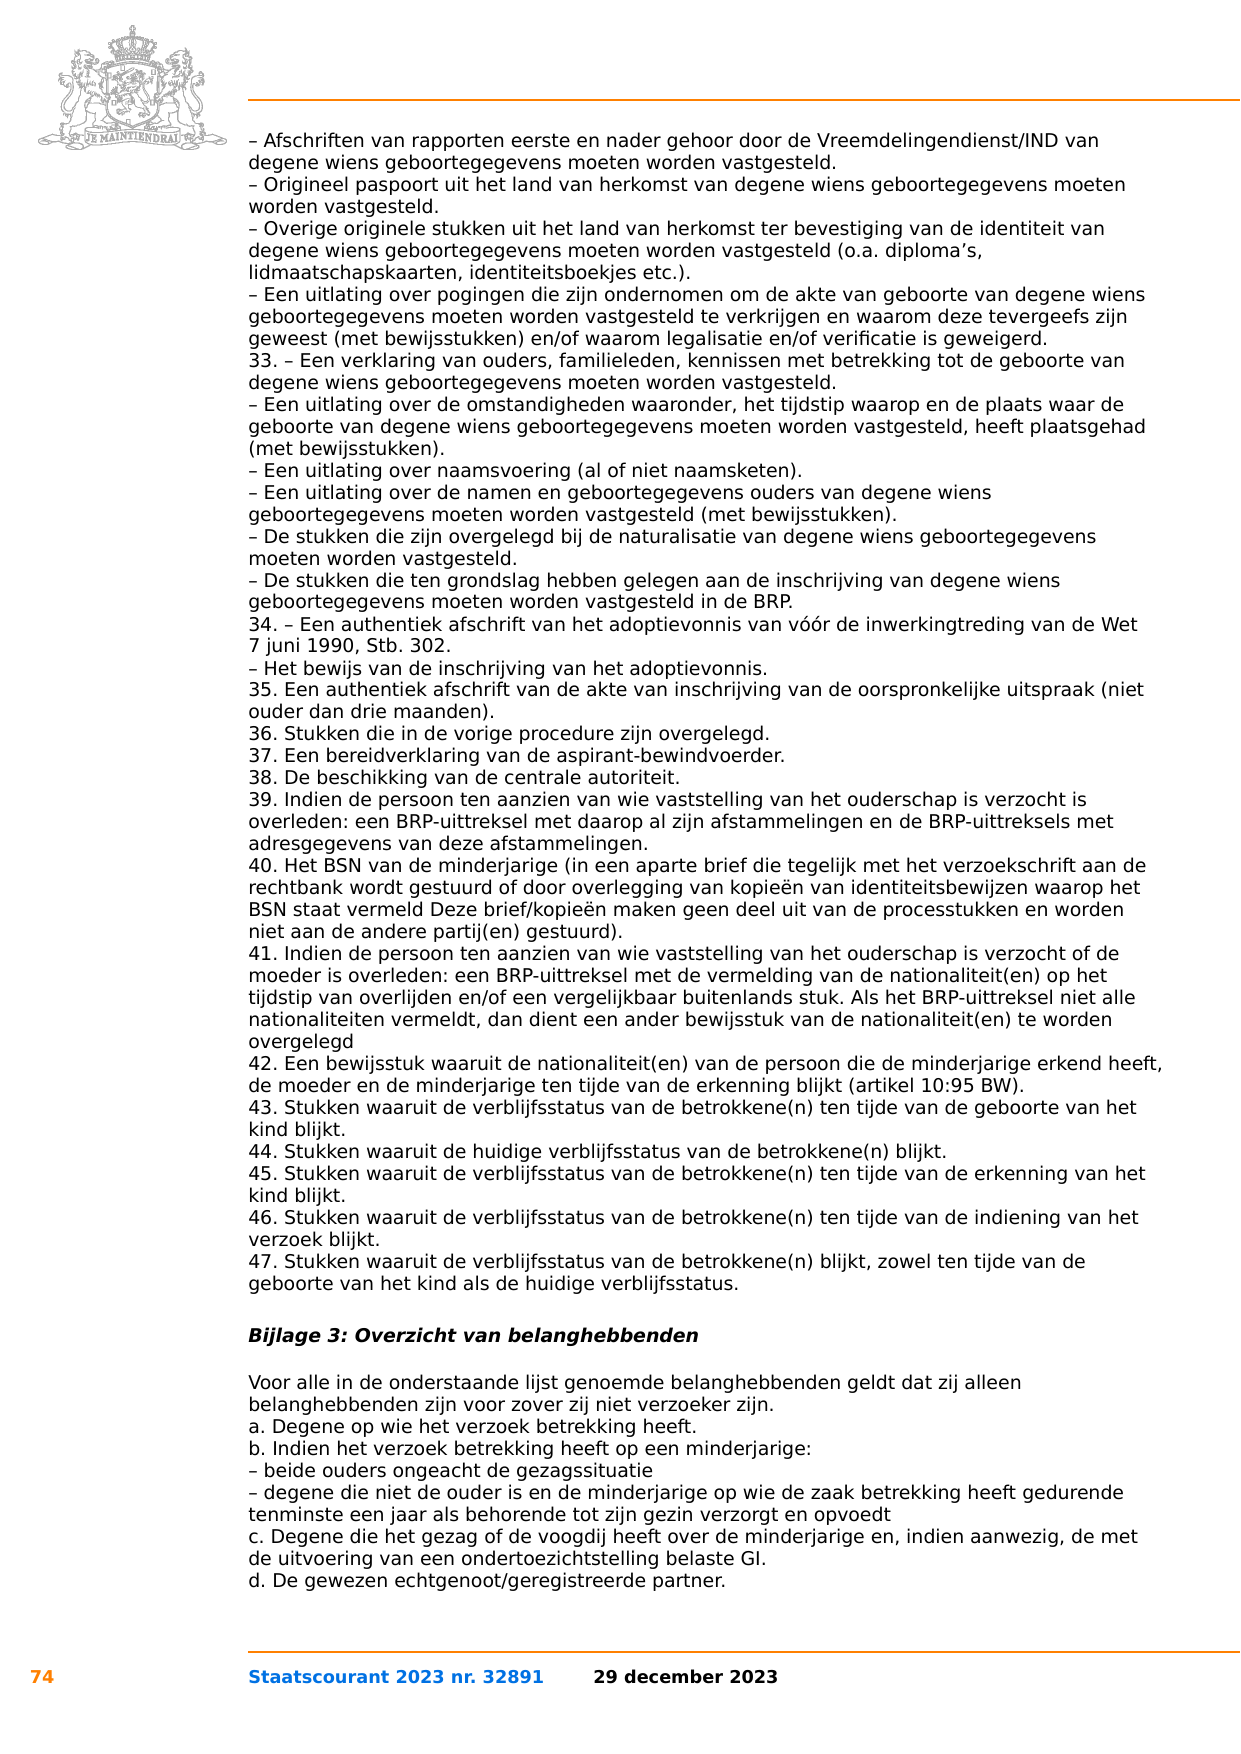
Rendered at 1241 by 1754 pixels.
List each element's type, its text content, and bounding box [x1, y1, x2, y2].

text 46. Stukken waaruit de verblijfsstatus van de betrokkene(n) ten tijde van de indiening van het verzoek blijkt. [248, 1207, 1163, 1251]
text 41. Indien de persoon ten aanzien van wie vaststelling van het ouderschap is verzocht of de moeder is overleden: een BRP-uittreksel met de vermelding van de nationaliteit(en) op het tijdstip van overlijden en/of een vergelijkbaar buitenlands stuk. Als het BRP-uittreksel niet alle nationaliteiten vermeldt, dan dient een ander bewijsstuk van de nationaliteit(en) te worden overgelegd [248, 943, 1163, 1053]
text 38. De beschikking van de centrale autoriteit. [248, 767, 1163, 789]
text a. Degene op wie het verzoek betrekking heeft. [248, 1416, 1163, 1438]
text 37. Een bereidverklaring van de aspirant-bewindvoerder. [248, 745, 1163, 767]
text – beide ouders ongeacht de gezagssituatie [248, 1460, 1163, 1482]
text 35. Een authentiek afschrift van de akte van inschrijving van de oorspronkelijke uitspraak (niet ouder dan drie maanden). [248, 679, 1163, 723]
text 47. Stukken waaruit de verblijfsstatus van de betrokkene(n) blijkt, zowel ten tijde van de geboorte van het kind als de huidige verblijfsstatus. [248, 1251, 1163, 1295]
text 33. – Een verklaring van ouders, familieleden, kennissen met betrekking tot de geboorte van degene wiens geboortegegevens moeten worden vastgesteld. [248, 350, 1163, 394]
text – Een uitlating over pogingen die zijn ondernomen om de akte van geboorte van degene wiens geboortegegevens moeten worden vastgesteld te verkrijgen en waarom deze tevergeefs zijn geweest (met bewijsstukken) en/of waarom legalisatie en/of verificatie is geweigerd. [248, 284, 1163, 350]
text c. Degene die het gezag of de voogdij heeft over de minderjarige en, indien aanwezig, de met de uitvoering van een ondertoezichtstelling belaste GI. [248, 1526, 1163, 1569]
text – Afschriften van rapporten eerste en nader gehoor door de Vreemdelingendienst/IND van degene wiens geboortegegevens moeten worden vastgesteld. [248, 130, 1163, 174]
text Voor alle in de onderstaande lijst genoemde belanghebbenden geldt dat zij alleen belanghebbenden zijn voor zover zij niet verzoeker zijn. [248, 1372, 1163, 1416]
text – De stukken die zijn overgelegd bij de naturalisatie van degene wiens geboortegegevens moeten worden vastgesteld. [248, 526, 1163, 569]
text 43. Stukken waaruit de verblijfsstatus van de betrokkene(n) ten tijde van de geboorte van het kind blijkt. [248, 1097, 1163, 1141]
text – Een uitlating over de omstandigheden waaronder, het tijdstip waarop en de plaats waar de geboorte van degene wiens geboortegegevens moeten worden vastgesteld, heeft plaatsgehad (met bewijsstukken). [248, 394, 1163, 459]
text – Het bewijs van de inschrijving van het adoptievonnis. [248, 657, 1163, 679]
text – Overige originele stukken uit het land van herkomst ter bevestiging van de identiteit van degene wiens geboortegegevens moeten worden vastgesteld (o.a. diploma’s, lidmaatschapskaarten, identiteitsboekjes etc.). [248, 218, 1163, 284]
text – Een uitlating over naamsvoering (al of niet naamsketen). [248, 459, 1163, 482]
text 36. Stukken die in de vorige procedure zijn overgelegd. [248, 723, 1163, 745]
text 39. Indien de persoon ten aanzien van wie vaststelling van het ouderschap is verzocht is overleden: een BRP-uittreksel met daarop al zijn afstammelingen en de BRP-uittreksels met adresgegevens van deze afstammelingen. [248, 789, 1163, 855]
text 34. – Een authentiek afschrift van het adoptievonnis van vóór de inwerkingtreding van de Wet 7 juni 1990, Stb. 302. [248, 613, 1163, 657]
subtitle Bijlage 3: Overzicht van belanghebbenden [248, 1325, 1163, 1347]
text d. De gewezen echtgenoot/geregistreerde partner. [248, 1569, 1163, 1592]
text 45. Stukken waaruit de verblijfsstatus van de betrokkene(n) ten tijde van de erkenning van het kind blijkt. [248, 1163, 1163, 1207]
text b. Indien het verzoek betrekking heeft op een minderjarige: [248, 1438, 1163, 1460]
text – Een uitlating over de namen en geboortegegevens ouders van degene wiens geboortegegevens moeten worden vastgesteld (met bewijsstukken). [248, 482, 1163, 526]
text 42. Een bewijsstuk waaruit de nationaliteit(en) van de persoon die de minderjarige erkend heeft, de moeder en de minderjarige ten tijde van de erkenning blijkt (artikel 10:95 BW). [248, 1053, 1163, 1097]
text – De stukken die ten grondslag hebben gelegen aan de inschrijving van degene wiens geboortegegevens moeten worden vastgesteld in de BRP. [248, 569, 1163, 613]
text 40. Het BSN van de minderjarige (in een aparte brief die tegelijk met het verzoekschrift aan de rechtbank wordt gestuurd of door overlegging van kopieën van identiteitsbewijzen waarop het BSN staat vermeld Deze brief/kopieën maken geen deel uit van de processtukken en worden niet aan de andere partij(en) gestuurd). [248, 855, 1163, 943]
text – Origineel paspoort uit het land van herkomst van degene wiens geboortegegevens moeten worden vastgesteld. [248, 174, 1163, 218]
picture [38, 25, 227, 150]
text 44. Stukken waaruit de huidige verblijfsstatus van de betrokkene(n) blijkt. [248, 1141, 1163, 1163]
text – degene die niet de ouder is en de minderjarige op wie de zaak betrekking heeft gedurende tenminste een jaar als behorende tot zijn gezin verzorgt en opvoedt [248, 1482, 1163, 1526]
